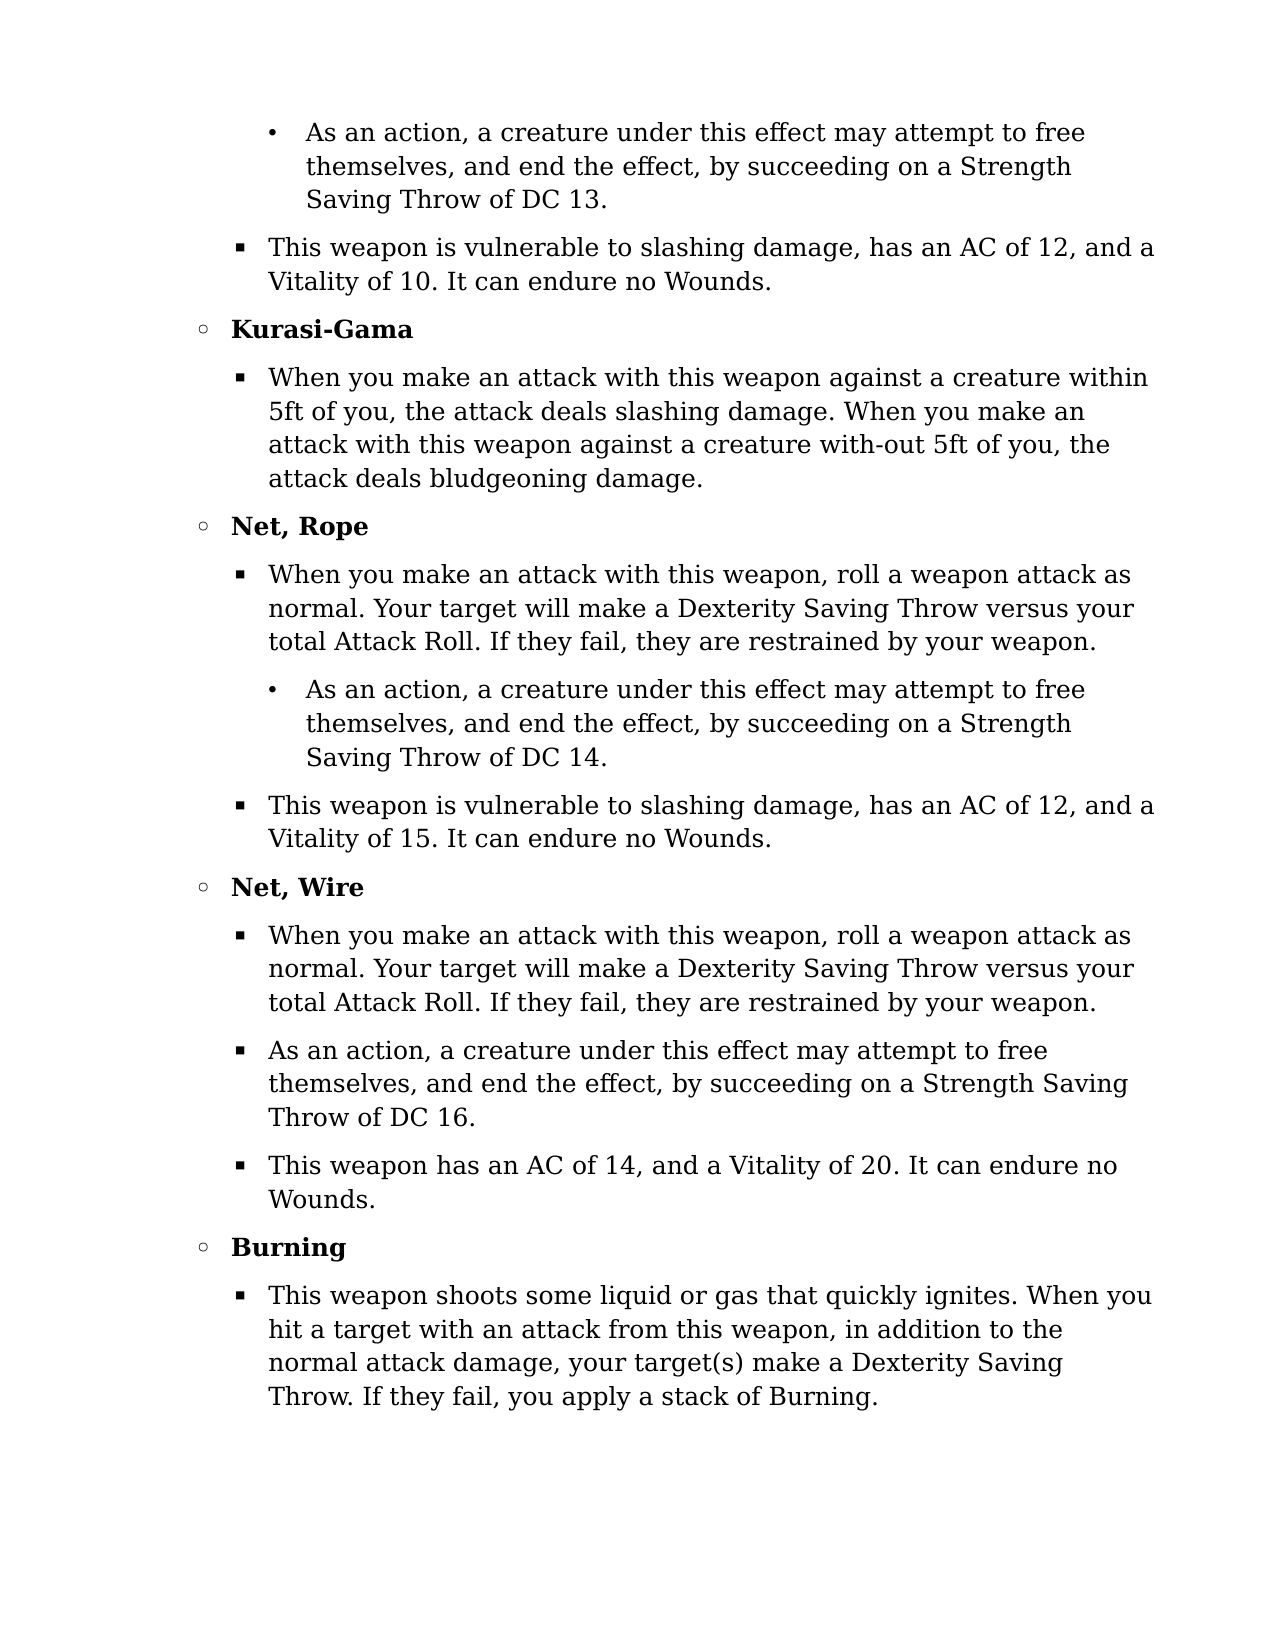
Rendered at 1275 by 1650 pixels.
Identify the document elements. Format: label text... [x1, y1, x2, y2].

list Net, Rope [193, 512, 1157, 541]
list This weapon is vulnerable to slashing damage, has an AC of 12, and a Vitality of 10. It can endure no Wounds. [231, 233, 1157, 296]
list As an action, a creature under this effect may attempt to free themselves, and end the effect, by succeeding on a Strength Saving Throw of DC 16. [231, 1036, 1157, 1132]
list Burning [193, 1233, 1157, 1262]
list When you make an attack with this weapon, roll a weapon attack as normal. Your target will make a Dexterity Saving Throw versus your total Attack Roll. If they fail, they are restrained by your weapon. [231, 560, 1157, 657]
list This weapon is vulnerable to slashing damage, has an AC of 12, and a Vitality of 15. It can endure no Wounds. [231, 791, 1157, 853]
list This weapon has an AC of 14, and a Vitality of 20. It can endure no Wounds. [231, 1151, 1157, 1214]
list Net, Wire [193, 872, 1157, 902]
list When you make an attack with this weapon, roll a weapon attack as normal. Your target will make a Dexterity Saving Throw versus your total Attack Roll. If they fail, they are restrained by your weapon. [231, 921, 1157, 1017]
list This weapon shoots some liquid or gas that quickly ignites. When you hit a target with an attack from this weapon, in addition to the normal attack damage, your target(s) make a Dexterity Saving Throw. If they fail, you apply a stack of Burning. [231, 1281, 1157, 1411]
list When you make an attack with this weapon against a creature within 5ft of you, the attack deals slashing damage. When you make an attack with this weapon against a creature with-out 5ft of you, the attack deals bludgeoning damage. [231, 363, 1157, 493]
list Kurasi-Gama [193, 315, 1157, 344]
list As an action, a creature under this effect may attempt to free themselves, and end the effect, by succeeding on a Strength Saving Throw of DC 14. [268, 676, 1157, 772]
list As an action, a creature under this effect may attempt to free themselves, and end the effect, by succeeding on a Strength Saving Throw of DC 13. [268, 118, 1157, 214]
